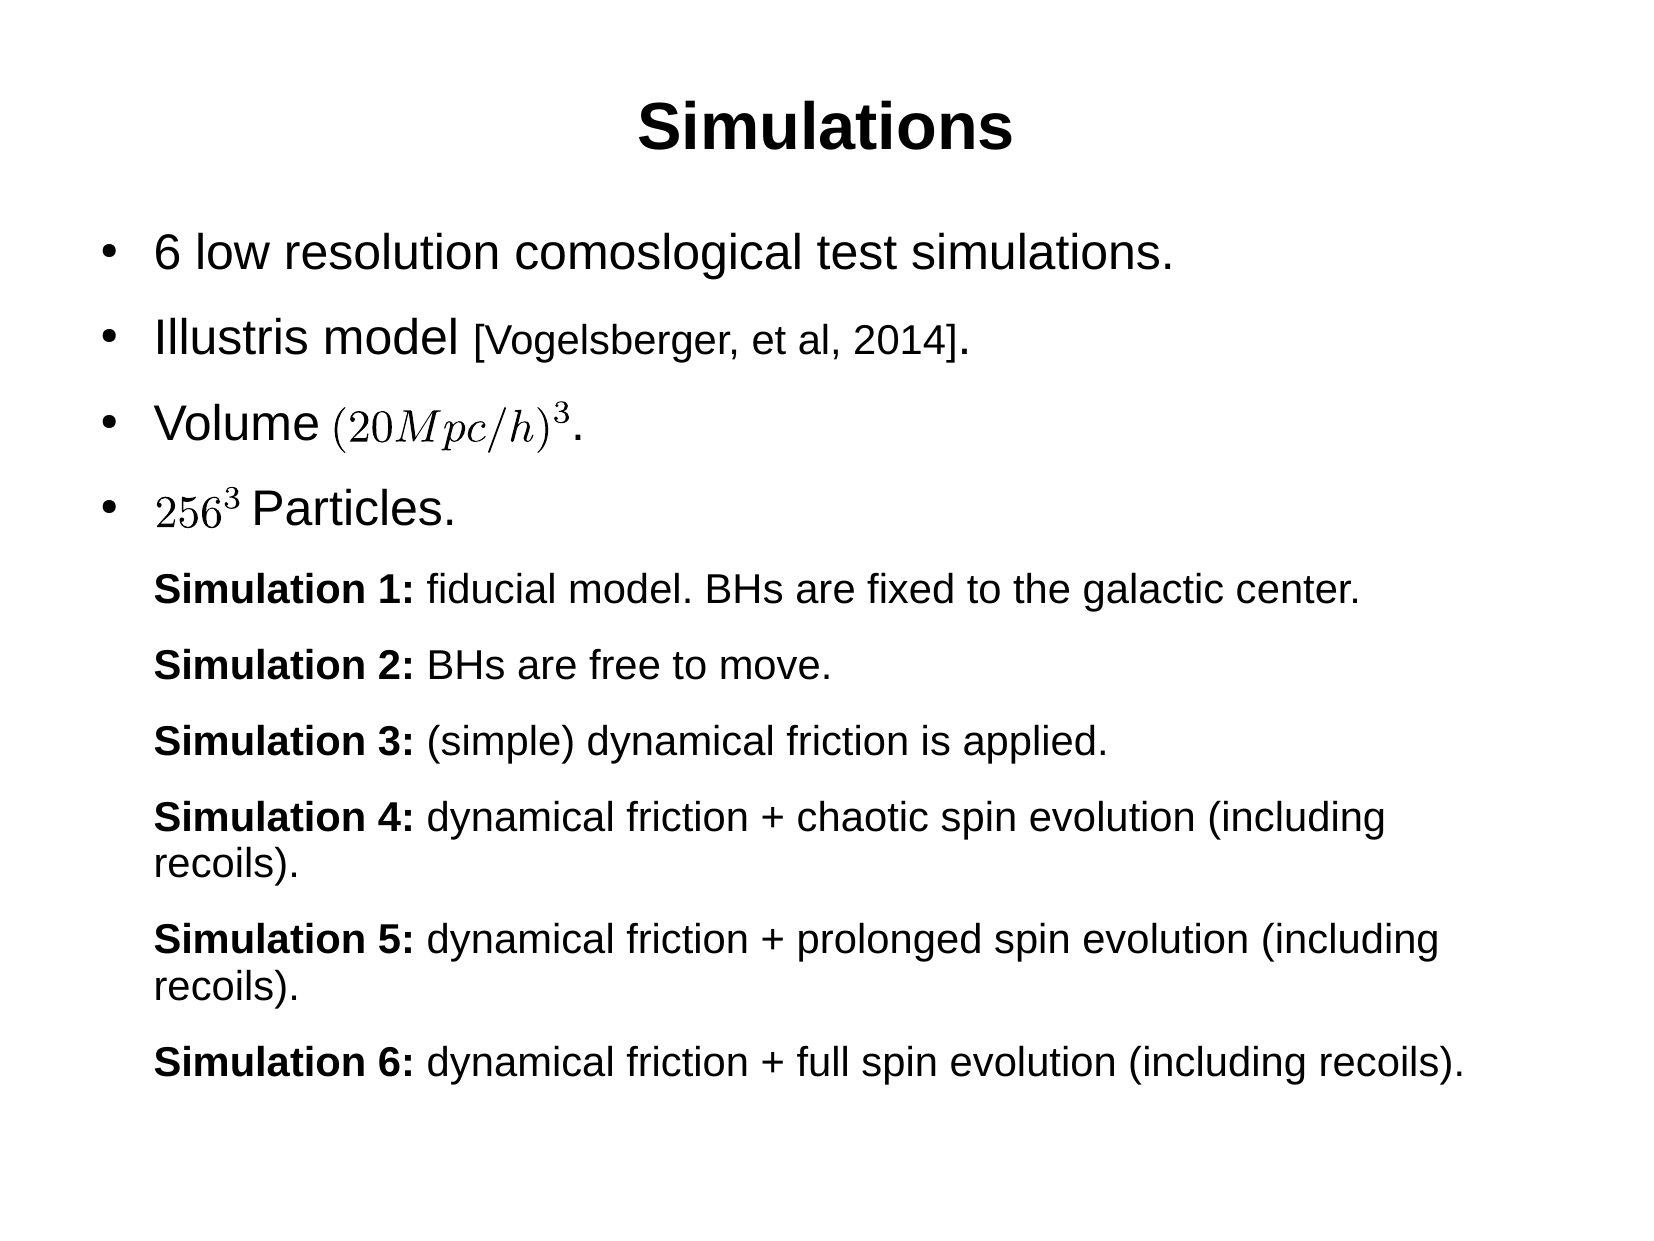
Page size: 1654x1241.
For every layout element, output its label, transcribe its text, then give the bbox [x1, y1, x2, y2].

list 6 low resolution comoslogical test simulations. Illustris model [Vogelsberger, et al, 2014]. Volume . Particles. Simulation 1: fiducial model. BHs are fixed to the galactic center. Simulation 2: BHs are free to move. Simulation 3: (simple) dynamical friction is applied. Simulation 4: dynamical friction + chaotic spin evolution (including recoils). Simulation 5: dynamical friction + prolonged spin evolution (including recoils). Simulation 6: dynamical friction + full spin evolution (including recoils). [82, 224, 1531, 1170]
title Simulations [82, 67, 1571, 186]
text_box [330, 401, 571, 454]
text_box [154, 486, 242, 529]
